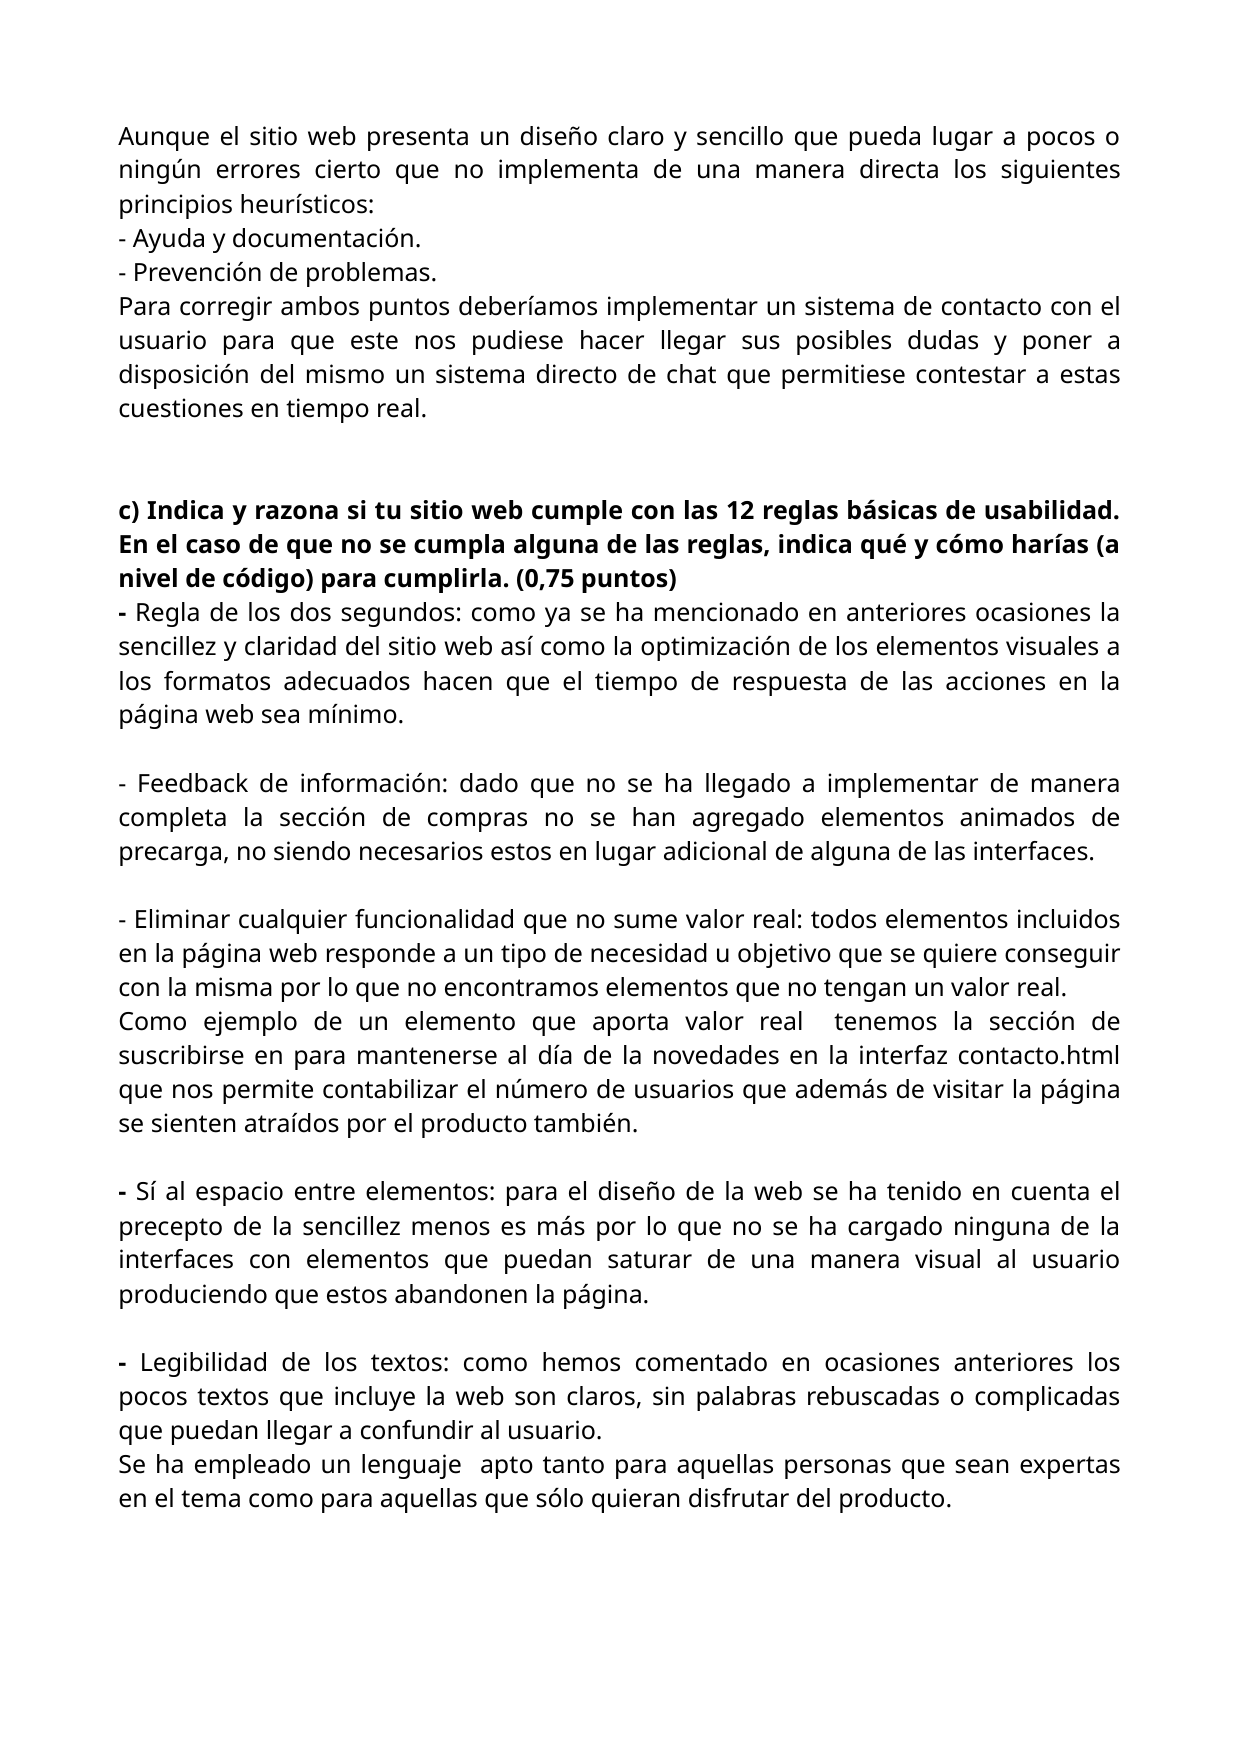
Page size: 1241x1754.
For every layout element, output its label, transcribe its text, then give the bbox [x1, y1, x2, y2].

text - Eliminar cualquier funcionalidad que no sume valor real: todos elementos incluidos en la página web responde a un tipo de necesidad u objetivo que se quiere conseguir con la misma por lo que no encontramos elementos que no tengan un valor real. [118, 902, 1122, 1004]
text - Prevención de problemas. [118, 254, 1122, 288]
text c) Indica y razona si tu sitio web cumple con las 12 reglas básicas de usabilidad. En el caso de que no se cumpla alguna de las reglas, indica qué y cómo harías (a nivel de código) para cumplirla. (0,75 puntos) [118, 493, 1122, 595]
text Como ejemplo de un elemento que aporta valor real tenemos la sección de suscribirse en para mantenerse al día de la novedades en la interfaz contacto.html que nos permite contabilizar el número de usuarios que además de visitar la página se sienten atraídos por el producto también. [118, 1004, 1122, 1140]
text - Regla de los dos segundos: como ya se ha mencionado en anteriores ocasiones la sencillez y claridad del sitio web así como la optimización de los elementos visuales a los formatos adecuados hacen que el tiempo de respuesta de las acciones en la página web sea mínimo. [118, 595, 1122, 731]
text - Legibilidad de los textos: como hemos comentado en ocasiones anteriores los pocos textos que incluye la web son claros, sin palabras rebuscadas o complicadas que puedan llegar a confundir al usuario. [118, 1344, 1122, 1447]
text Para corregir ambos puntos deberíamos implementar un sistema de contacto con el usuario para que este nos pudiese hacer llegar sus posibles dudas y poner a disposición del mismo un sistema directo de chat que permitiese contestar a estas cuestiones en tiempo real. [118, 288, 1122, 425]
text - Feedback de información: dado que no se ha llegado a implementar de manera completa la sección de compras no se han agregado elementos animados de precarga, no siendo necesarios estos en lugar adicional de alguna de las interfaces. [118, 765, 1122, 867]
text - Sí al espacio entre elementos: para el diseño de la web se ha tenido en cuenta el precepto de la sencillez menos es más por lo que no se ha cargado ninguna de la interfaces con elementos que puedan saturar de una manera visual al usuario produciendo que estos abandonen la página. [118, 1174, 1122, 1310]
text Se ha empleado un lenguaje apto tanto para aquellas personas que sean expertas en el tema como para aquellas que sólo quieran disfrutar del producto. [118, 1447, 1122, 1515]
text Aunque el sitio web presenta un diseño claro y sencillo que pueda lugar a pocos o ningún errores cierto que no implementa de una manera directa los siguientes principios heurísticos: [118, 118, 1122, 220]
text - Ayuda y documentación. [118, 220, 1122, 254]
